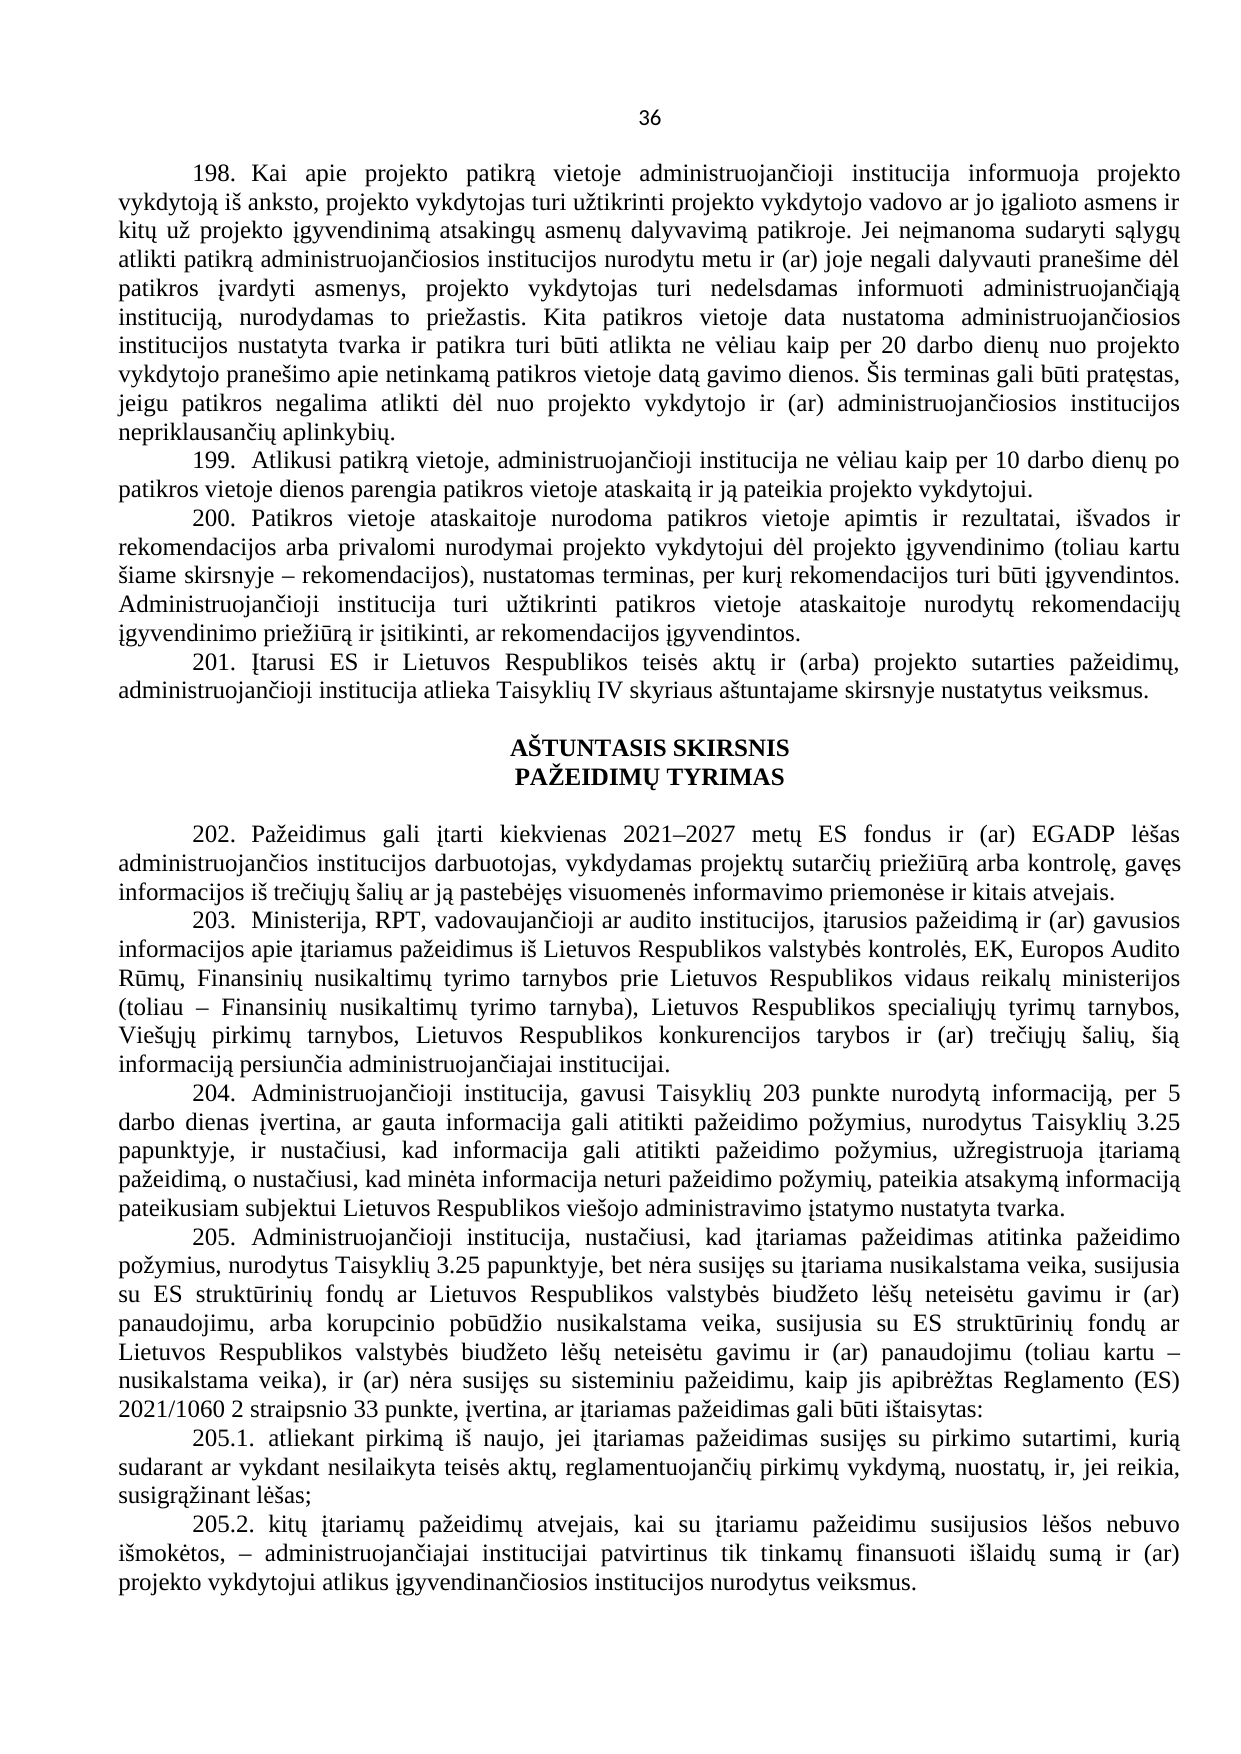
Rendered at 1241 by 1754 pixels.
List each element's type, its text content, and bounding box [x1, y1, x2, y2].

text 198. Kai apie projekto patikrą vietoje administruojančioji institucija informuoja projekto vykdytoją iš anksto, projekto vykdytojas turi užtikrinti projekto vykdytojo vadovo ar jo įgalioto asmens ir kitų už projekto įgyvendinimą atsakingų asmenų dalyvavimą patikroje. Jei neįmanoma sudaryti sąlygų atlikti patikrą administruojančiosios institucijos nurodytu metu ir (ar) joje negali dalyvauti pranešime dėl patikros įvardyti asmenys, projekto vykdytojas turi nedelsdamas informuoti administruojančiąją instituciją, nurodydamas to priežastis. Kita patikros vietoje data nustatoma administruojančiosios institucijos nustatyta tvarka ir patikra turi būti atlikta ne vėliau kaip per 20 darbo dienų nuo projekto vykdytojo pranešimo apie netinkamą patikros vietoje datą gavimo dienos. Šis terminas gali būti pratęstas, jeigu patikros negalima atlikti dėl nuo projekto vykdytojo ir (ar) administruojančiosios institucijos nepriklausančių aplinkybių. [118, 158, 1181, 445]
text 199. Atlikusi patikrą vietoje, administruojančioji institucija ne vėliau kaip per 10 darbo dienų po patikros vietoje dienos parengia patikros vietoje ataskaitą ir ją pateikia projekto vykdytojui. [118, 445, 1181, 503]
text 205. Administruojančioji institucija, nustačiusi, kad įtariamas pažeidimas atitinka pažeidimo požymius, nurodytus Taisyklių 3.25 papunktyje, bet nėra susijęs su įtariama nusikalstama veika, susijusia su ES struktūrinių fondų ar Lietuvos Respublikos valstybės biudžeto lėšų neteisėtu gavimu ir (ar) panaudojimu, arba korupcinio pobūdžio nusikalstama veika, susijusia su ES struktūrinių fondų ar Lietuvos Respublikos valstybės biudžeto lėšų neteisėtu gavimu ir (ar) panaudojimu (toliau kartu – nusikalstama veika), ir (ar) nėra susijęs su sisteminiu pažeidimu, kaip jis apibrėžtas Reglamento (ES) 2021/1060 2 straipsnio 33 punkte, įvertina, ar įtariamas pažeidimas gali būti ištaisytas: [118, 1222, 1181, 1423]
text 205.2. kitų įtariamų pažeidimų atvejais, kai su įtariamu pažeidimu susijusios lėšos nebuvo išmokėtos, – administruojančiajai institucijai patvirtinus tik tinkamų finansuoti išlaidų sumą ir (ar) projekto vykdytojui atlikus įgyvendinančiosios institucijos nurodytus veiksmus. [118, 1509, 1181, 1595]
text 204. Administruojančioji institucija, gavusi Taisyklių 203 punkte nurodytą informaciją, per 5 darbo dienas įvertina, ar gauta informacija gali atitikti pažeidimo požymius, nurodytus Taisyklių 3.25 papunktyje, ir nustačiusi, kad informacija gali atitikti pažeidimo požymius, užregistruoja įtariamą pažeidimą, o nustačiusi, kad minėta informacija neturi pažeidimo požymių, pateikia atsakymą informaciją pateikusiam subjektui Lietuvos Respublikos viešojo administravimo įstatymo nustatyta tvarka. [118, 1078, 1181, 1222]
text 202. Pažeidimus gali įtarti kiekvienas 2021–2027 metų ES fondus ir (ar) EGADP lėšas administruojančios institucijos darbuotojas, vykdydamas projektų sutarčių priežiūrą arba kontrolę, gavęs informacijos iš trečiųjų šalių ar ją pastebėjęs visuomenės informavimo priemonėse ir kitais atvejais. [118, 819, 1181, 905]
subtitle PAŽEIDIMŲ TYRIMAS [118, 762, 1181, 790]
text 203. Ministerija, RPT, vadovaujančioji ar audito institucijos, įtarusios pažeidimą ir (ar) gavusios informacijos apie įtariamus pažeidimus iš Lietuvos Respublikos valstybės kontrolės, EK, Europos Audito Rūmų, Finansinių nusikaltimų tyrimo tarnybos prie Lietuvos Respublikos vidaus reikalų ministerijos (toliau – Finansinių nusikaltimų tyrimo tarnyba), Lietuvos Respublikos specialiųjų tyrimų tarnybos, Viešųjų pirkimų tarnybos, Lietuvos Respublikos konkurencijos tarybos ir (ar) trečiųjų šalių, šią informaciją persiunčia administruojančiajai institucijai. [118, 905, 1181, 1078]
subtitle AŠTUNTASIS SKIRSNIS [118, 733, 1181, 762]
text 200. Patikros vietoje ataskaitoje nurodoma patikros vietoje apimtis ir rezultatai, išvados ir rekomendacijos arba privalomi nurodymai projekto vykdytojui dėl projekto įgyvendinimo (toliau kartu šiame skirsnyje – rekomendacijos), nustatomas terminas, per kurį rekomendacijos turi būti įgyvendintos. Administruojančioji institucija turi užtikrinti patikros vietoje ataskaitoje nurodytų rekomendacijų įgyvendinimo priežiūrą ir įsitikinti, ar rekomendacijos įgyvendintos. [118, 503, 1181, 647]
text 205.1. atliekant pirkimą iš naujo, jei įtariamas pažeidimas susijęs su pirkimo sutartimi, kurią sudarant ar vykdant nesilaikyta teisės aktų, reglamentuojančių pirkimų vykdymą, nuostatų, ir, jei reikia, susigrąžinant lėšas; [118, 1423, 1181, 1509]
text 201. Įtarusi ES ir Lietuvos Respublikos teisės aktų ir (arba) projekto sutarties pažeidimų, administruojančioji institucija atlieka Taisyklių IV skyriaus aštuntajame skirsnyje nustatytus veiksmus. [118, 647, 1181, 704]
